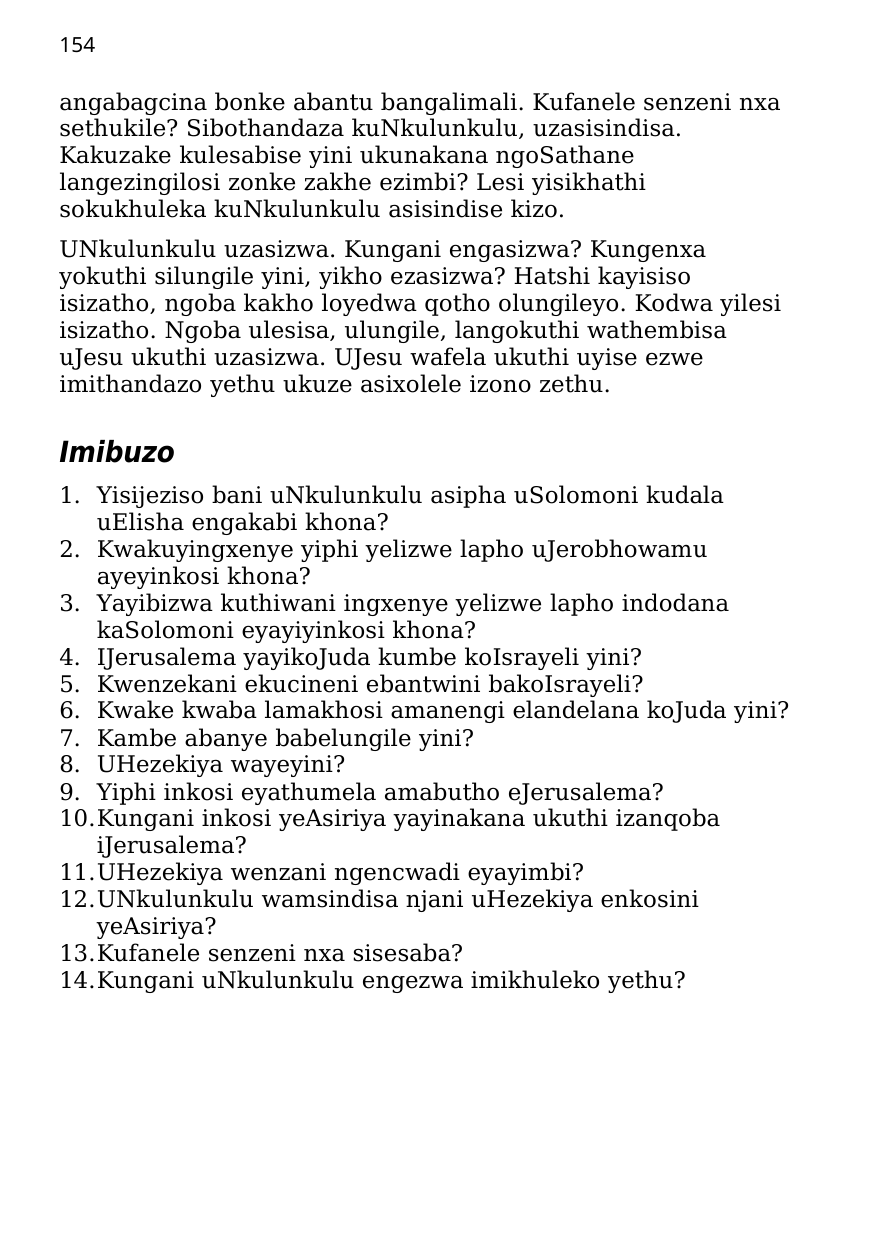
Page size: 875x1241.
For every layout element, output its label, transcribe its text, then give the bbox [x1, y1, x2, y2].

subtitle Imibuzo [59, 435, 791, 469]
list Yayibizwa kuthiwani ingxenye yelizwe lapho indodana kaSolomoni eyayiyinkosi khona? [59, 589, 791, 643]
list Kwenzekani ekucineni ebantwini bakoIsrayeli? [59, 671, 791, 697]
list UHezekiya wayeyini? [59, 751, 791, 778]
text UNkulunkulu uzasizwa. Kungani engasizwa? Kungenxa yokuthi silungile yini, yikho ezasizwa? Hatshi kayisiso isizatho, ngoba kakho loyedwa qotho olungileyo. Kodwa yilesi isizatho. Ngoba ulesisa, ulungile, langokuthi wathembisa uJesu ukuthi uzasizwa. UJesu wafela ukuthi uyise ezwe imithandazo yethu ukuze asixolele izono zethu. [59, 236, 791, 398]
list Kwakuyingxenye yiphi yelizwe lapho uJerobhowamu ayeyinkosi khona? [59, 536, 791, 589]
list Yiphi inkosi eyathumela amabutho eJerusalema? [59, 778, 791, 805]
list Kwake kwaba lamakhosi amanengi elandelana koJuda yini? [59, 697, 791, 724]
list Kungani inkosi yeAsiriya yayinakana ukuthi izanqoba iJerusalema? [59, 805, 791, 859]
text angabagcina bonke abantu bangalimali. Kufanele senzeni nxa sethukile? Sibothandaza kuNkulunkulu, uzasisindisa. Kakuzake kulesabise yini ukunakana ngoSathane langezingilosi zonke zakhe ezimbi? Lesi yisikhathi sokukhuleka kuNkulunkulu asisindise kizo. [59, 88, 791, 223]
list UHezekiya wenzani ngencwadi eyayimbi? [59, 859, 791, 886]
list UNkulunkulu wamsindisa njani uHezekiya enkosini yeAsiriya? [59, 886, 791, 940]
list Kambe abanye babelungile yini? [59, 724, 791, 751]
list Kungani uNkulunkulu engezwa imikhuleko yethu? [59, 967, 791, 994]
list Kufanele senzeni nxa sisesaba? [59, 940, 791, 967]
list IJerusalema yayikoJuda kumbe koIsrayeli yini? [59, 643, 791, 671]
list Yisijeziso bani uNkulunkulu asipha uSolomoni kudala uElisha engakabi khona? [59, 482, 791, 536]
